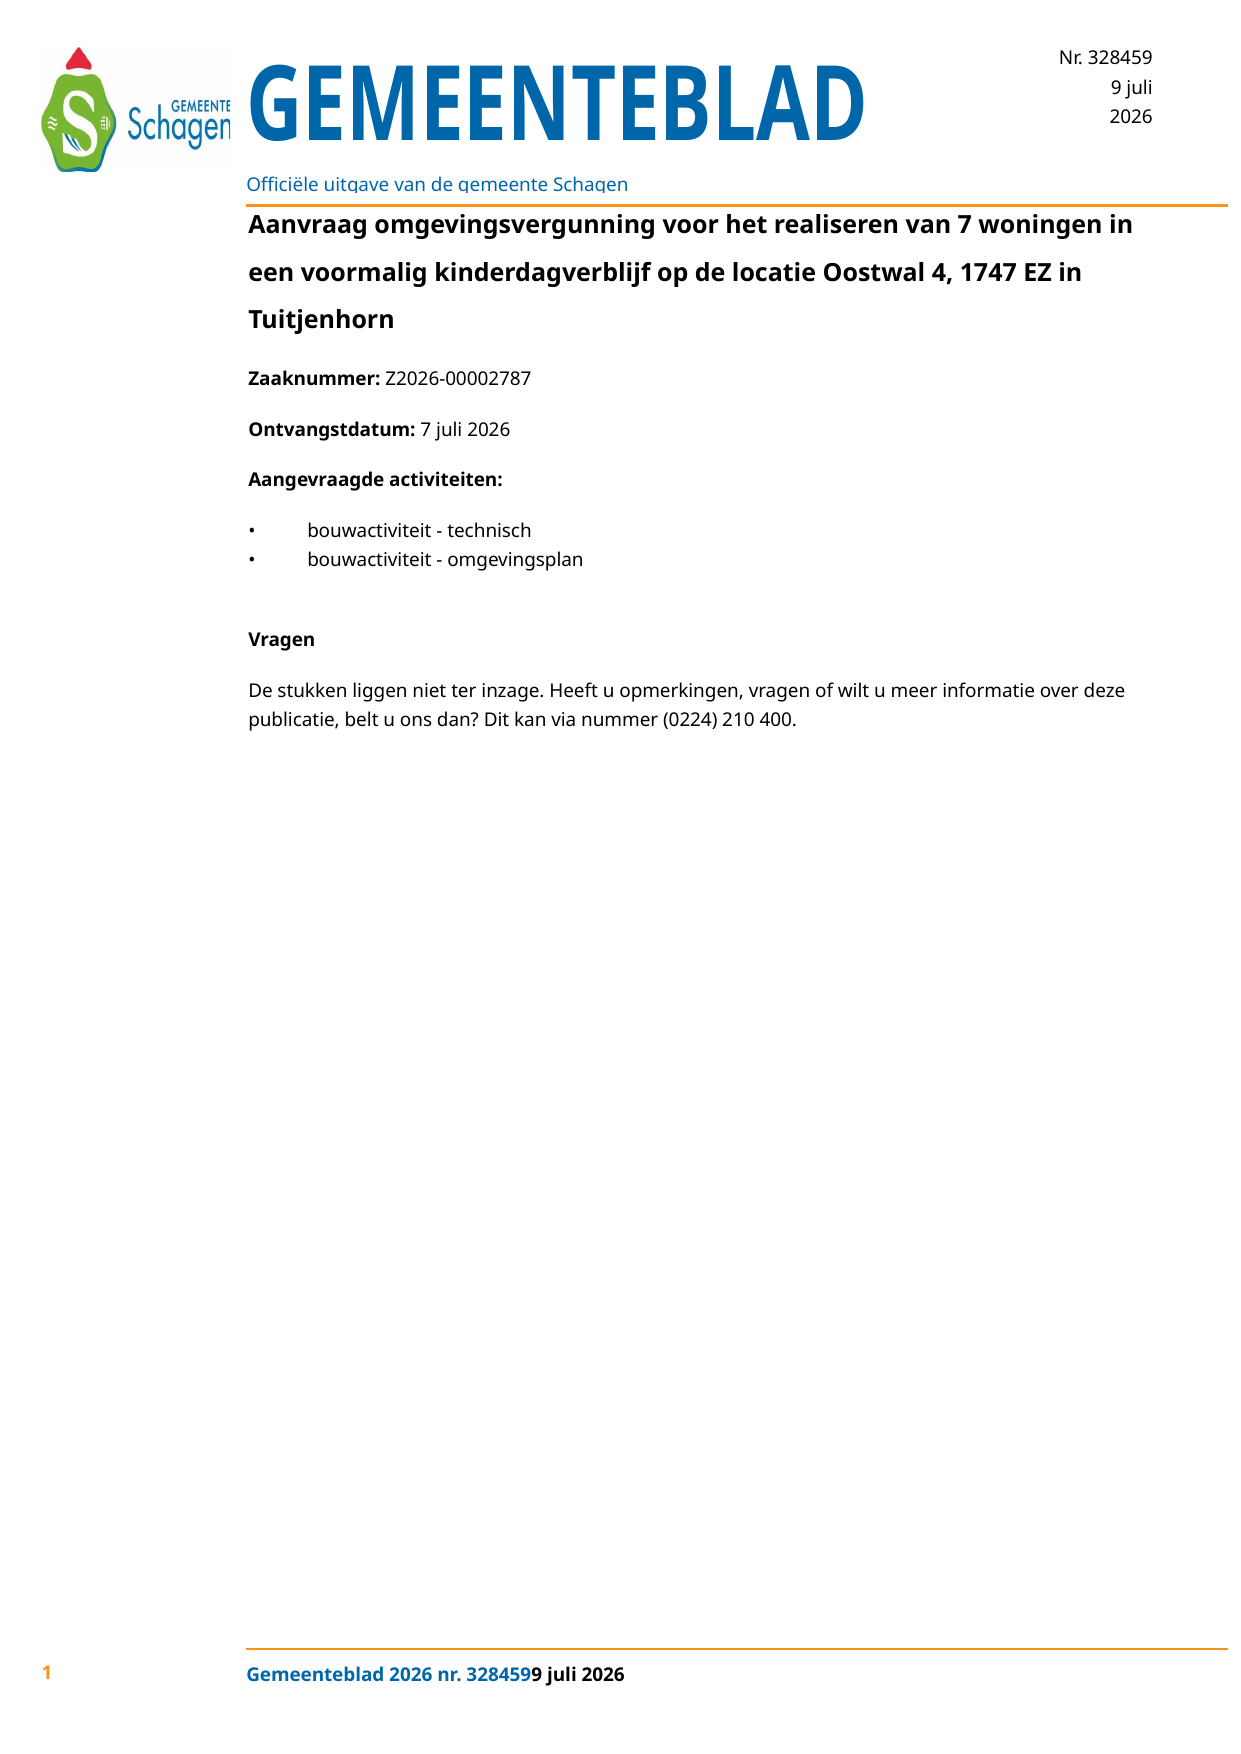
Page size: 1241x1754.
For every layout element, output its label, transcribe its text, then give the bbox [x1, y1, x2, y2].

list bouwactiviteit - technisch [248, 517, 1152, 542]
picture [41, 47, 231, 172]
list bouwactiviteit - omgevingsplan [248, 546, 1152, 572]
text Ontvangstdatum: 7 juli 2026 [248, 416, 1152, 442]
text Aanvraag omgevingsvergunning voor het realiseren van 7 woningen in een voormalig kinderdagverblijf op de locatie Oostwal 4, 1747 EZ in Tuitjenhorn [248, 207, 1152, 336]
text Aangevraagde activiteiten: [248, 466, 1152, 492]
text De stukken liggen niet ter inzage. Heeft u opmerkingen, vragen of wilt u meer informatie over deze publicatie, belt u ons dan? Dit kan via nummer (0224) 210 400. [248, 677, 1152, 732]
text Vragen [248, 626, 1152, 652]
text Zaaknummer: Z2026-00002787 [248, 366, 1152, 391]
